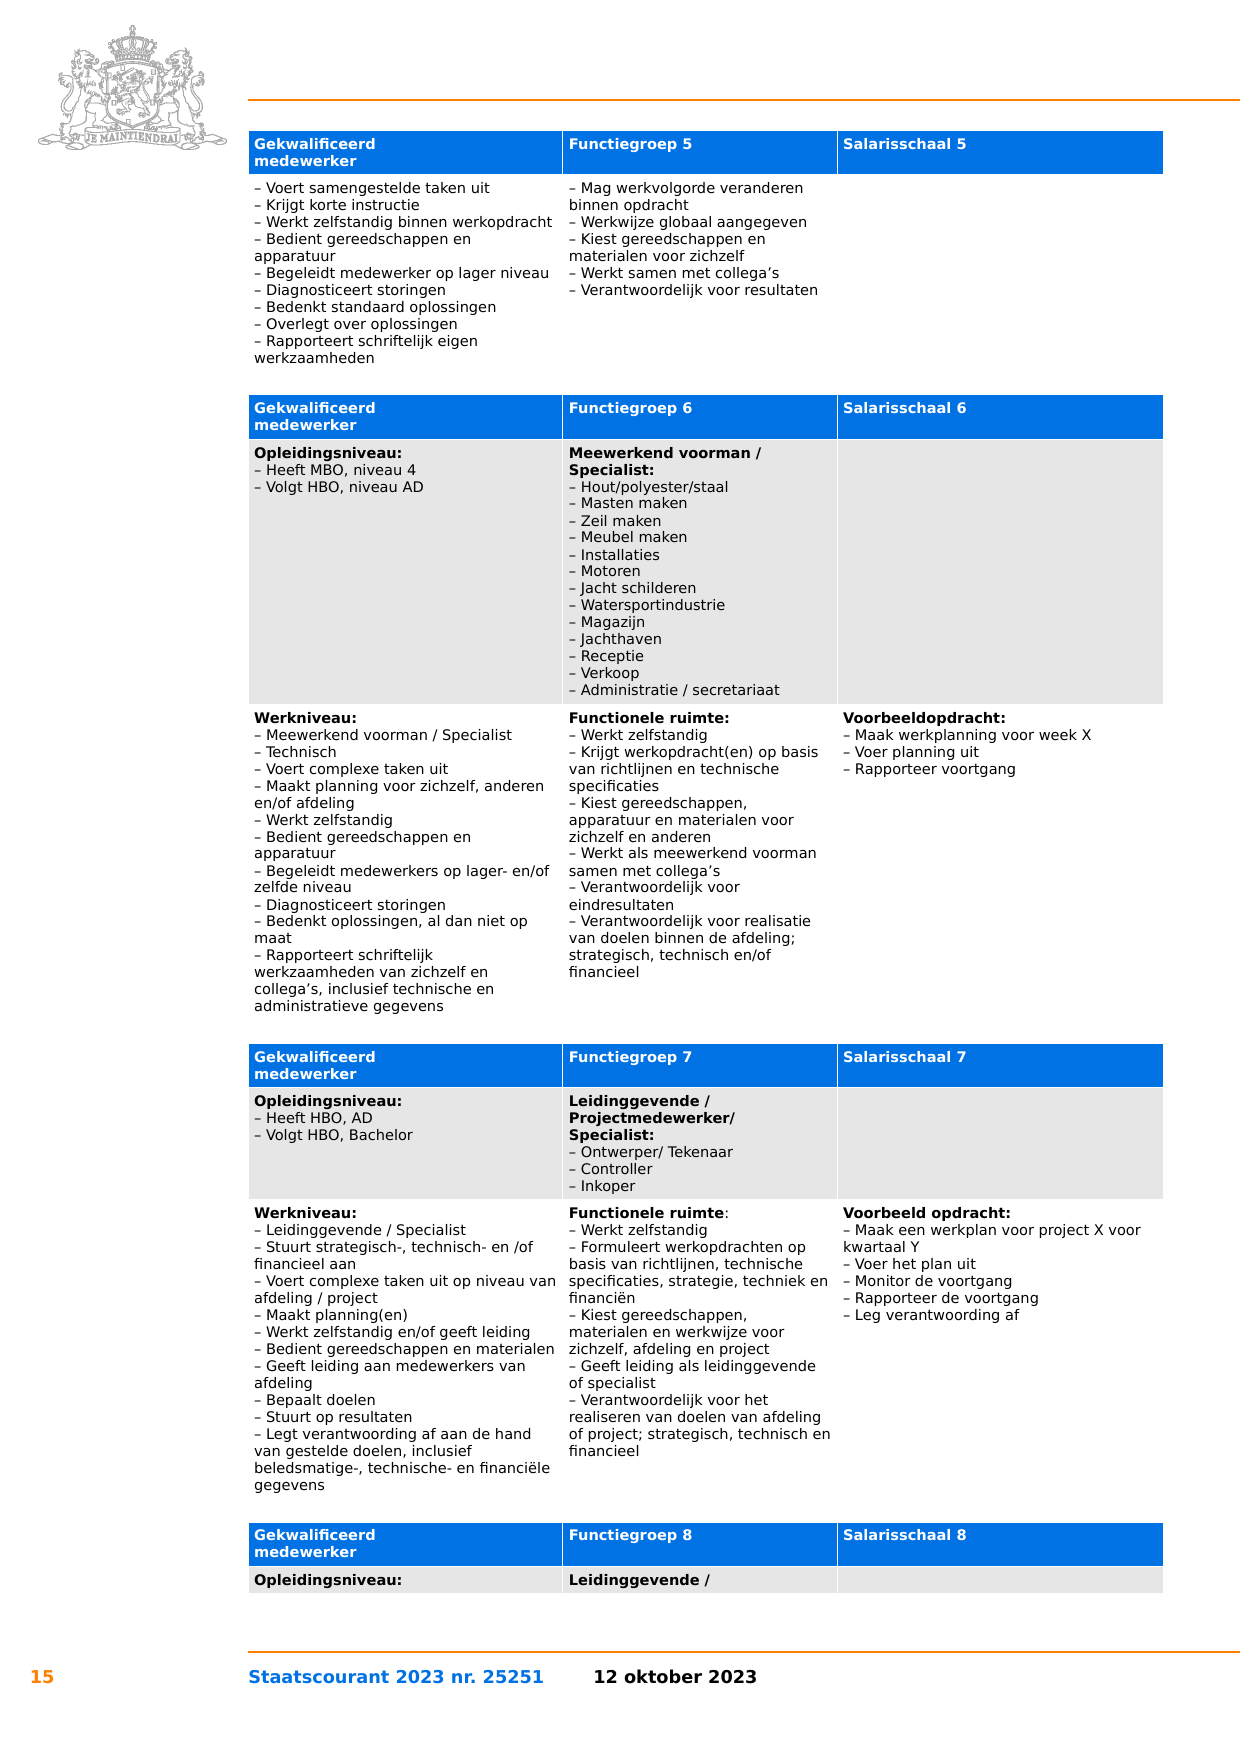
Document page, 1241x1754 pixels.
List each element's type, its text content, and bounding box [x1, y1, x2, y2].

table_cell – Voert samengestelde taken uit – Krijgt korte instructie – Werkt zelfstandig binnen werkopdracht – Bedient gereedschappen en apparatuur – Begeleidt medewerker op lager niveau – Diagnosticeert storingen – Bedenkt standaard oplossingen – Overlegt over oplossingen – Rapporteert schriftelijk eigen werkzaamheden [249, 175, 562, 371]
table_header Functiegroep 5 [563, 131, 837, 174]
table_cell Opleidingsniveau: – Heeft MBO, niveau 4 – Volgt HBO, niveau AD [249, 440, 562, 704]
table_header Functiegroep 6 [563, 395, 837, 439]
table_header Gekwalificeerd medewerker [249, 131, 562, 174]
table_cell [838, 175, 1163, 371]
table_cell Functionele ruimte: – Werkt zelfstandig – Formuleert werkopdrachten op basis van richtlijnen, technische specificaties, strategie, techniek en financiën – Kiest gereedschappen, materialen en werkwijze voor zichzelf, afdeling en project – Geeft leiding als leidinggevende of specialist – Verantwoordelijk voor het realiseren van doelen van afdeling of project; strategisch, technisch en financieel [563, 1201, 837, 1498]
table_header Gekwalificeerd medewerker [249, 395, 562, 439]
table_header Gekwalificeerd medewerker [249, 1044, 562, 1087]
table_cell Voorbeeldopdracht: – Maak werkplanning voor week X – Voer planning uit – Rapporteer voortgang [838, 705, 1163, 1020]
picture [38, 25, 227, 150]
table_cell Meewerkend voorman / Specialist: – Hout/polyester/staal – Masten maken – Zeil maken – Meubel maken – Installaties – Motoren – Jacht schilderen – Watersportindustrie – Magazijn – Jachthaven – Receptie – Verkoop – Administratie / secretariaat [563, 440, 837, 704]
table_cell Leidinggevende / [563, 1567, 837, 1593]
table_header Salarisschaal 7 [838, 1044, 1163, 1087]
table_cell Opleidingsniveau: [249, 1567, 562, 1593]
table_header Functiegroep 7 [563, 1044, 837, 1087]
table_cell [838, 440, 1163, 704]
table_cell Leidinggevende / Projectmedewerker/ Specialist: – Ontwerper/ Tekenaar – Controller – Inkoper [563, 1088, 837, 1199]
table_header Gekwalificeerd medewerker [249, 1523, 562, 1566]
table_header Salarisschaal 6 [838, 395, 1163, 439]
table_cell Functionele ruimte: – Werkt zelfstandig – Krijgt werkopdracht(en) op basis van richtlijnen en technische specificaties – Kiest gereedschappen, apparatuur en materialen voor zichzelf en anderen – Werkt als meewerkend voorman samen met collega’s – Verantwoordelijk voor eindresultaten – Verantwoordelijk voor realisatie van doelen binnen de afdeling; strategisch, technisch en/of financieel [563, 705, 837, 1020]
table_cell – Mag werkvolgorde veranderen binnen opdracht – Werkwijze globaal aangegeven – Kiest gereedschappen en materialen voor zichzelf – Werkt samen met collega’s – Verantwoordelijk voor resultaten [563, 175, 837, 371]
table_cell Werkniveau: – Leidinggevende / Specialist – Stuurt strategisch-, technisch- en /of financieel aan – Voert complexe taken uit op niveau van afdeling / project – Maakt planning(en) – Werkt zelfstandig en/of geeft leiding – Bedient gereedschappen en materialen – Geeft leiding aan medewerkers van afdeling – Bepaalt doelen – Stuurt op resultaten – Legt verantwoording af aan de hand van gestelde doelen, inclusief beledsmatige-, technische- en financiële gegevens [249, 1201, 562, 1498]
table_cell Werkniveau: – Meewerkend voorman / Specialist – Technisch – Voert complexe taken uit – Maakt planning voor zichzelf, anderen en/of afdeling – Werkt zelfstandig – Bedient gereedschappen en apparatuur – Begeleidt medewerkers op lager- en/of zelfde niveau – Diagnosticeert storingen – Bedenkt oplossingen, al dan niet op maat – Rapporteert schriftelijk werkzaamheden van zichzelf en collega’s, inclusief technische en administratieve gegevens [249, 705, 562, 1020]
table_cell [838, 1088, 1163, 1199]
table_header Salarisschaal 8 [838, 1523, 1163, 1566]
table_cell [838, 1567, 1163, 1593]
table_header Functiegroep 8 [563, 1523, 837, 1566]
table_cell Opleidingsniveau: – Heeft HBO, AD – Volgt HBO, Bachelor [249, 1088, 562, 1199]
table_header Salarisschaal 5 [838, 131, 1163, 174]
table_cell Voorbeeld opdracht: – Maak een werkplan voor project X voor kwartaal Y – Voer het plan uit – Monitor de voortgang – Rapporteer de voortgang – Leg verantwoording af [838, 1201, 1163, 1498]
